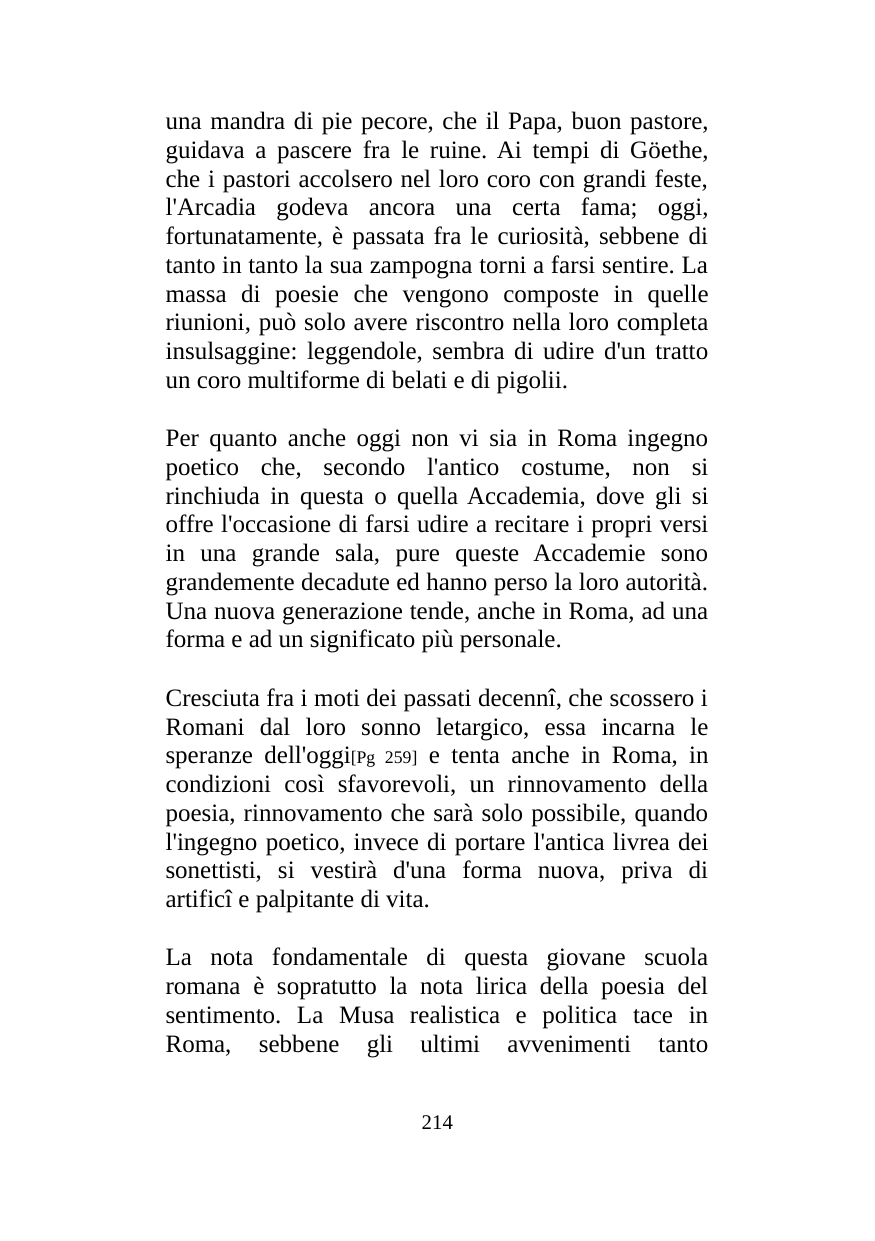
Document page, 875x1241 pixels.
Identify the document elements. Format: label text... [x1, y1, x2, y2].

text La nota fondamentale di questa giovane scuola romana è sopratutto la nota lirica della poesia del sentimento. La Musa realistica e politica tace in Roma, sebbene gli ultimi avvenimenti tanto [165, 942, 709, 1057]
text Per quanto anche oggi non vi sia in Roma ingegno poetico che, secondo l'antico costume, non si rinchiuda in questa o quella Accademia, dove gli si offre l'occasione di farsi udire a recitare i propri versi in una grande sala, pure queste Accademie sono grandemente decadute ed hanno perso la loro autorità. Una nuova generazione tende, anche in Roma, ad una forma e ad un significato più personale. [165, 423, 709, 653]
text Cresciuta fra i moti dei passati decennî, che scossero i Romani dal loro sonno letargico, essa incarna le speranze dell'oggi[Pg 259] e tenta anche in Roma, in condizioni così sfavorevoli, un rinnovamento della poesia, rinnovamento che sarà solo possibile, quando l'ingegno poetico, invece di portare l'antica livrea dei sonettisti, si vestirà d'una forma nuova, priva di artificî e palpitante di vita. [165, 683, 709, 913]
text una mandra di pie pecore, che il Papa, buon pastore, guidava a pascere fra le ruine. Ai tempi di Göethe, che i pastori accolsero nel loro coro con grandi feste, l'Arcadia godeva ancora una certa fama; oggi, fortunatamente, è passata fra le curiosità, sebbene di tanto in tanto la sua zampogna torni a farsi sentire. La massa di poesie che vengono composte in quelle riunioni, può solo avere riscontro nella loro completa insulsaggine: leggendole, sembra di udire d'un tratto un coro multiforme di belati e di pigolii. [165, 106, 709, 394]
